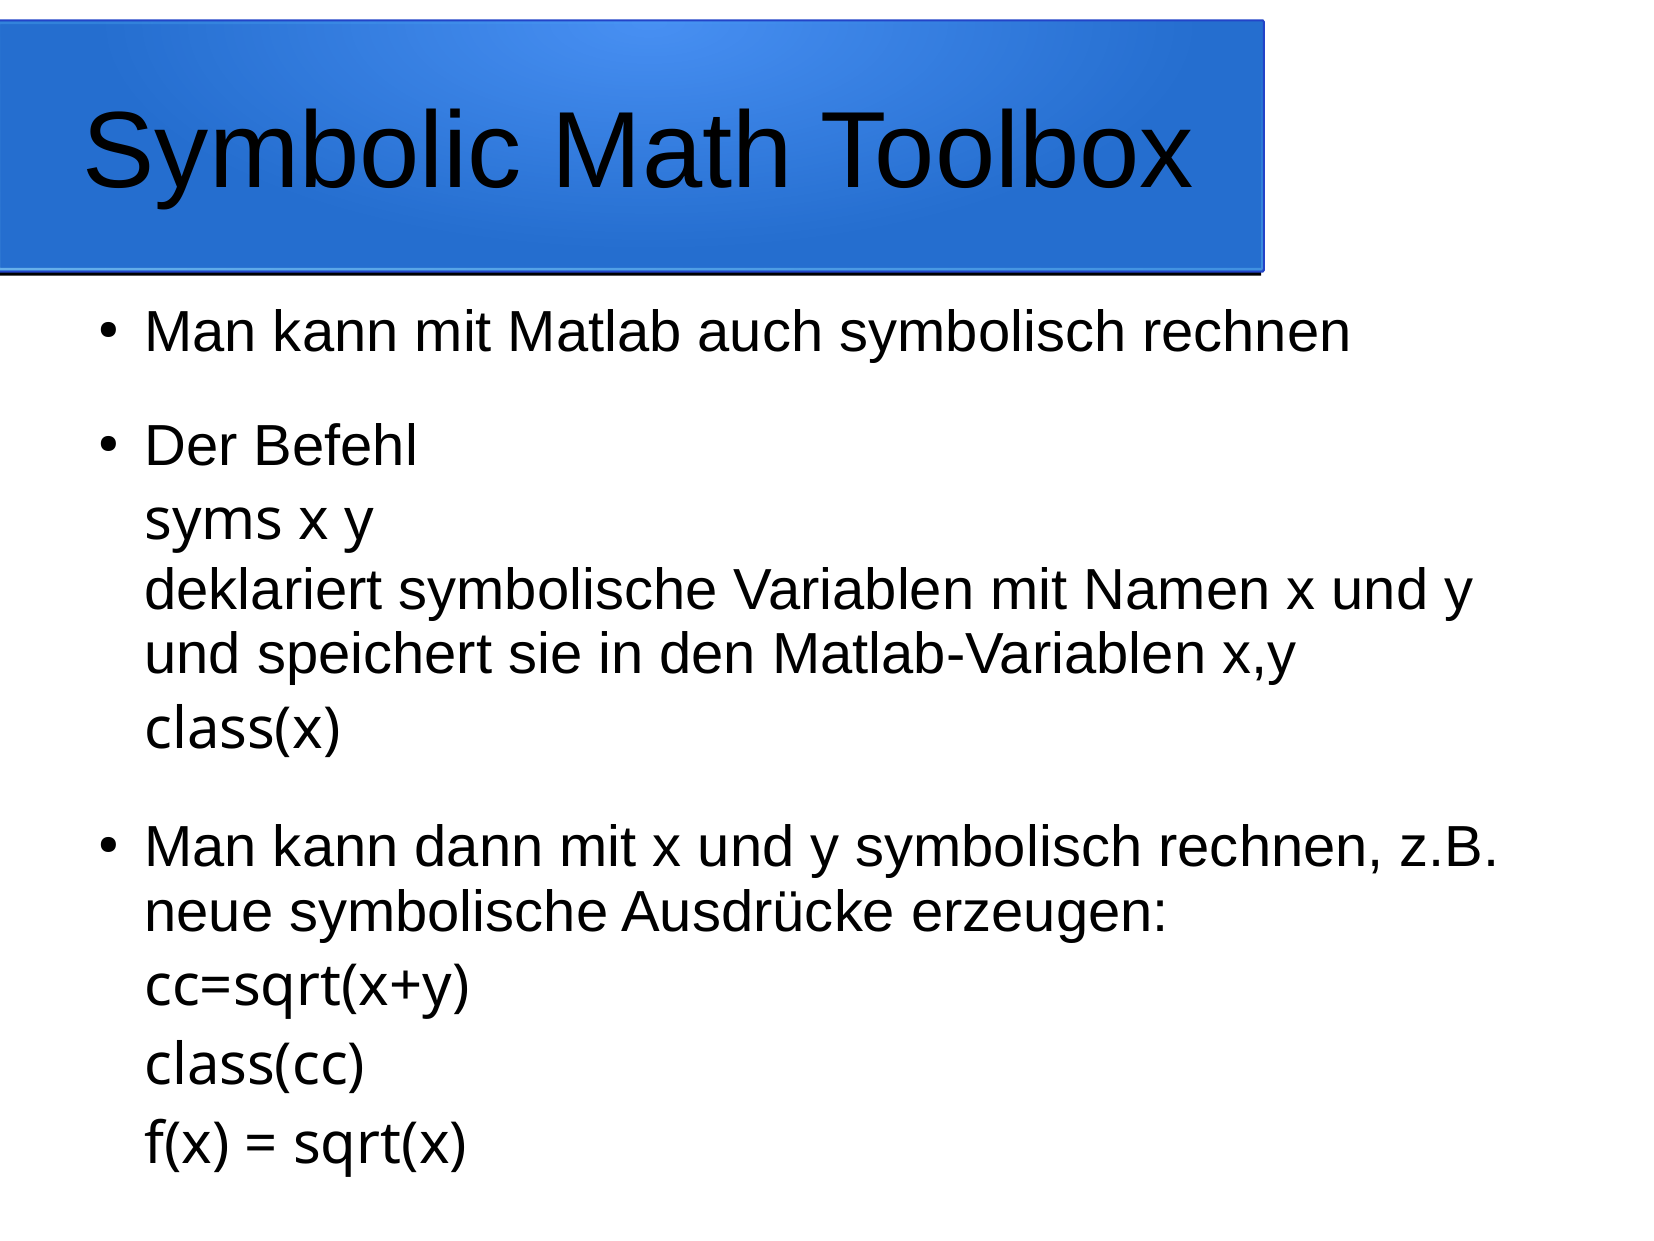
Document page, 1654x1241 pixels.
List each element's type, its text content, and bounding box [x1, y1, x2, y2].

list Man kann mit Matlab auch symbolisch rechnen Der Befehl syms x y deklariert symbolische Variablen mit Namen x und y und speichert sie in den Matlab-Variablen x,y class(x) Man kann dann mit x und y symbolisch rechnen, z.B. neue symbolische Ausdrücke erzeugen: cc=sqrt(x+y) class(cc) f(x) = sqrt(x) [82, 299, 1571, 1186]
title Symbolic Math Toolbox [82, 47, 1235, 252]
